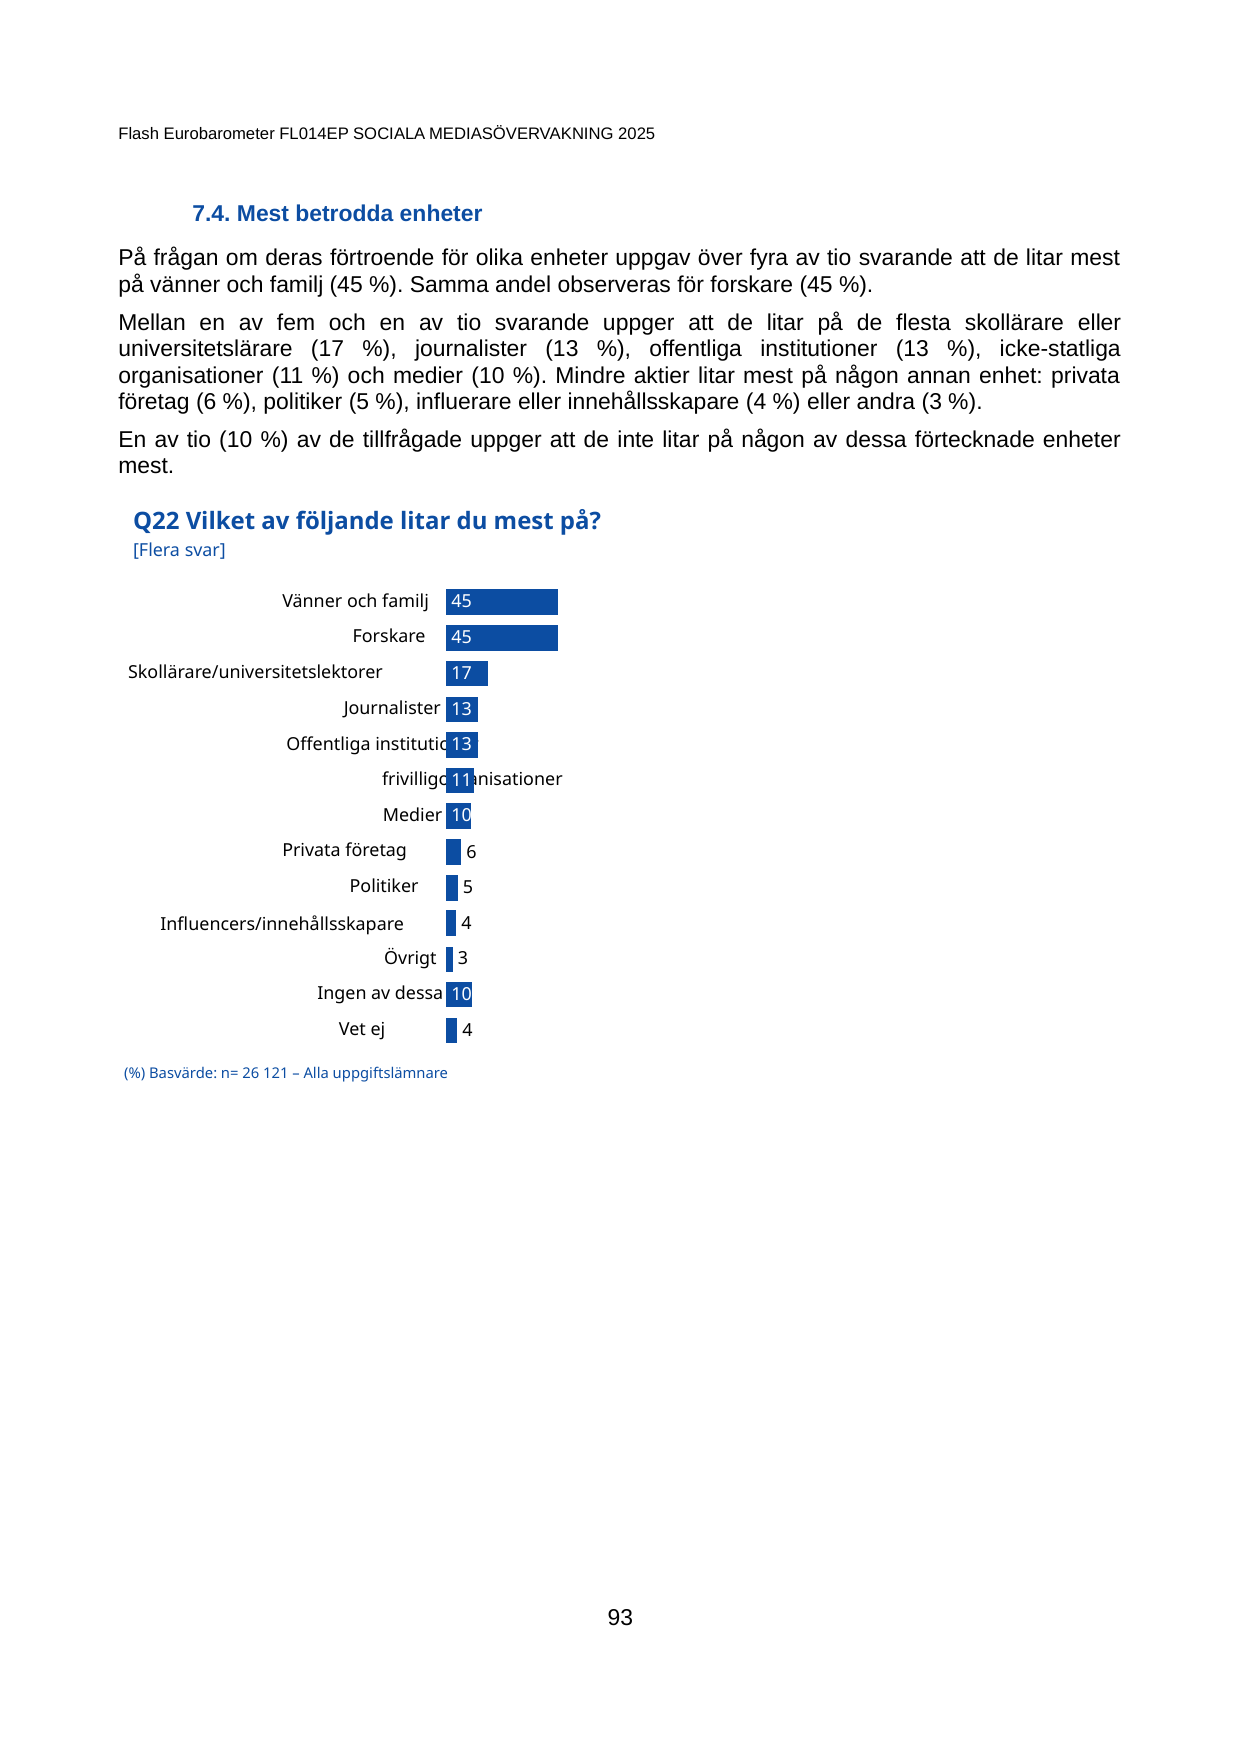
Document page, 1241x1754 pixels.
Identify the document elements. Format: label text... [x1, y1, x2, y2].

text Mellan en av fem och en av tio svarande uppger att de litar på de flesta skollärare eller universitetslärare (17 %), journalister (13 %), offentliga institutioner (13 %), icke-statliga organisationer (11 %) och medier (10 %). Mindre aktier litar mest på någon annan enhet: privata företag (6 %), politiker (5 %), influerare eller innehållsskapare (4 %) eller andra (3 %). [118, 309, 1122, 414]
text På frågan om deras förtroende för olika enheter uppgav över fyra av tio svarande att de litar mest på vänner och familj (45 %). Samma andel observeras för forskare (45 %). [118, 244, 1122, 297]
text En av tio (10 %) av de tillfrågade uppger att de inte litar på någon av dessa förtecknade enheter mest. [118, 426, 1122, 479]
subtitle 7.4. Mest betrodda enheter [118, 199, 1122, 226]
